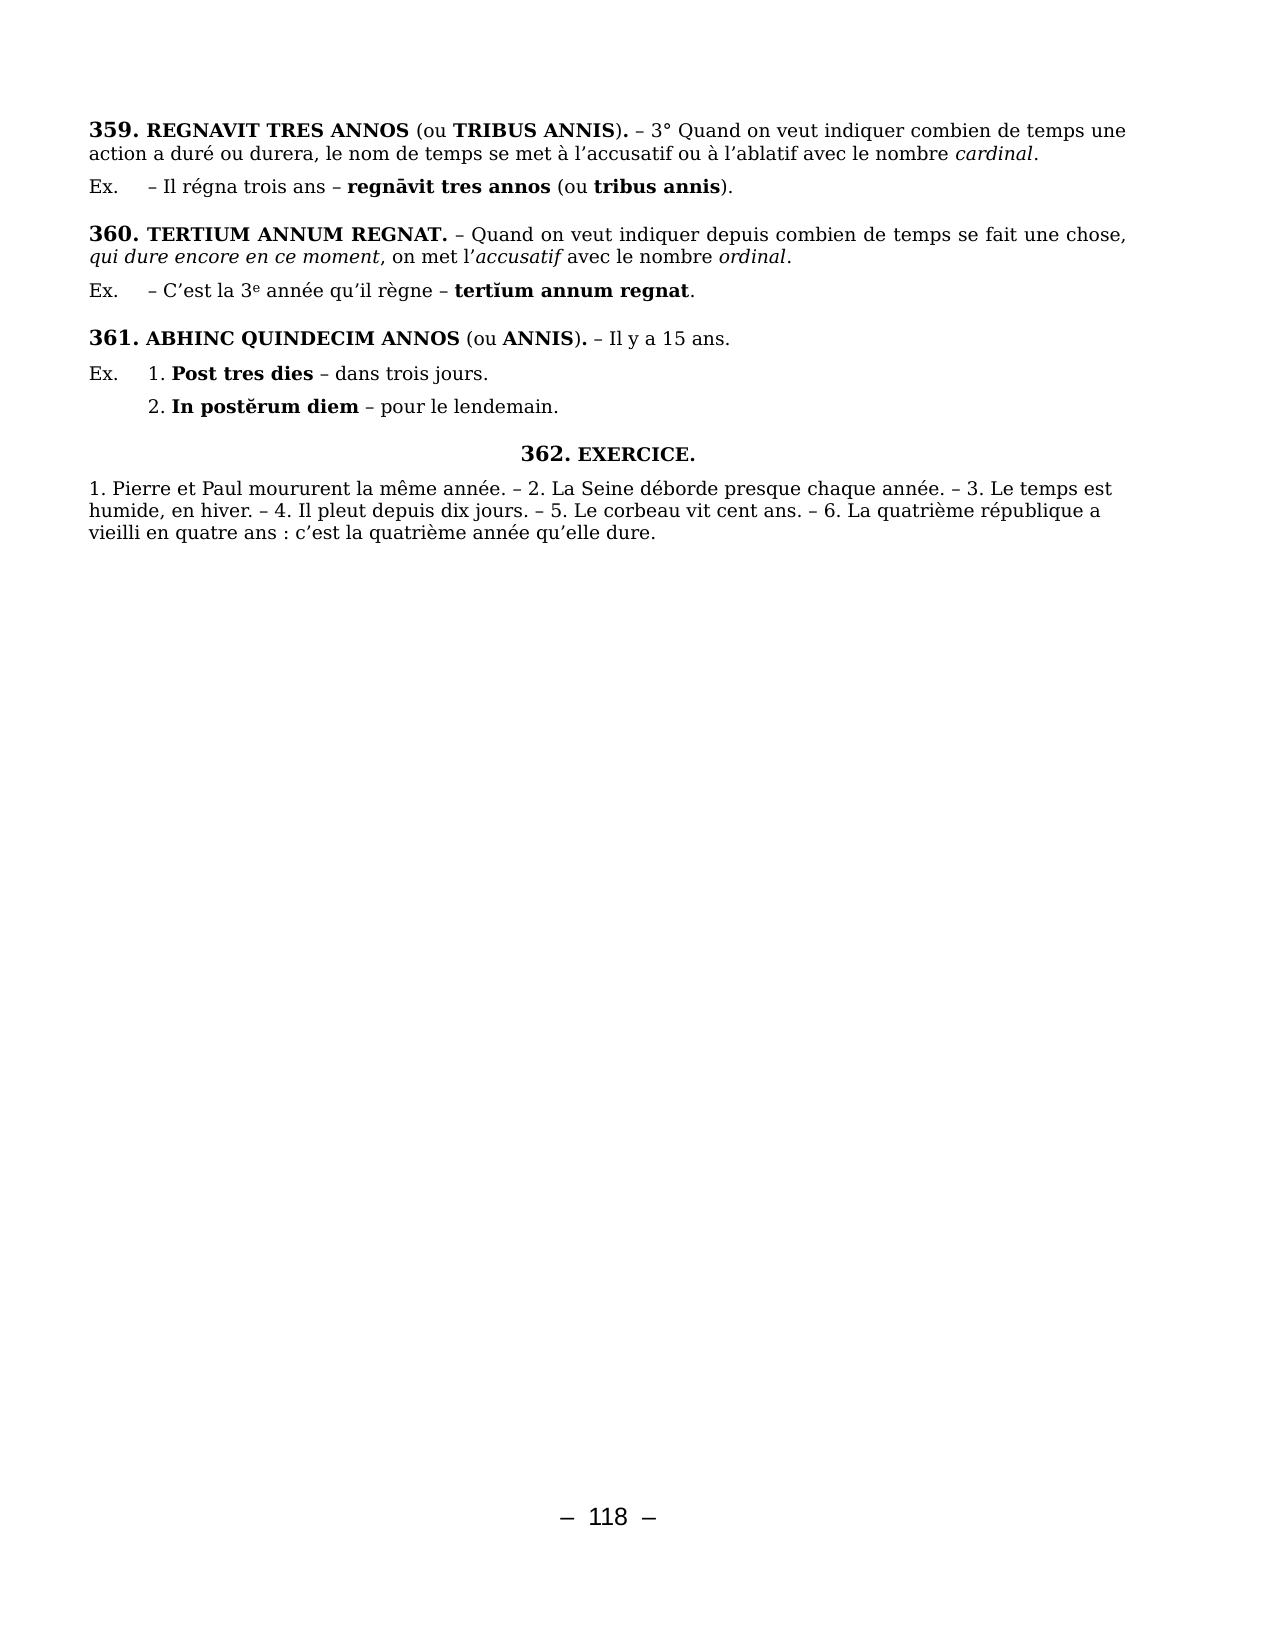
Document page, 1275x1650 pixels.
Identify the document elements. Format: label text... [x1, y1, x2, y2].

text 2. In postĕrum diem – pour le lendemain. [88, 396, 1127, 418]
text 361. ABHINC QUINDECIM ANNOS (ou ANNIS). – Il y a 15 ans. [88, 326, 1127, 351]
text 359. REGNAVIT TRES ANNOS (ou TRIBUS ANNIS). – 3° Quand on veut indiquer combien de temps une action a duré ou durera, le nom de temps se met à l’accusatif ou à l’ablatif avec le nombre cardinal. [88, 118, 1127, 164]
text Ex. 1. Post tres dies – dans trois jours. [88, 362, 1127, 384]
text 1. Pierre et Paul moururent la même année. – 2. La Seine déborde presque chaque année. – 3. Le temps est humide, en hiver. – 4. Il pleut depuis dix jours. – 5. Le corbeau vit cent ans. – 6. La quatrième république a vieilli en quatre ans : c’est la quatrième année qu’elle dure. [88, 478, 1127, 544]
text 362. EXERCICE. [88, 442, 1127, 467]
text Ex. – C’est la 3e année qu’il règne – tertĭum annum regnat. [88, 280, 1127, 302]
text 360. TERTIUM ANNUM REGNAT. – Quand on veut indiquer depuis combien de temps se fait une chose, qui dure encore en ce moment, on met l’accusatif avec le nombre ordinal. [88, 222, 1127, 268]
text Ex. – Il régna trois ans – regnāvit tres annos (ou tribus annis). [88, 176, 1127, 198]
